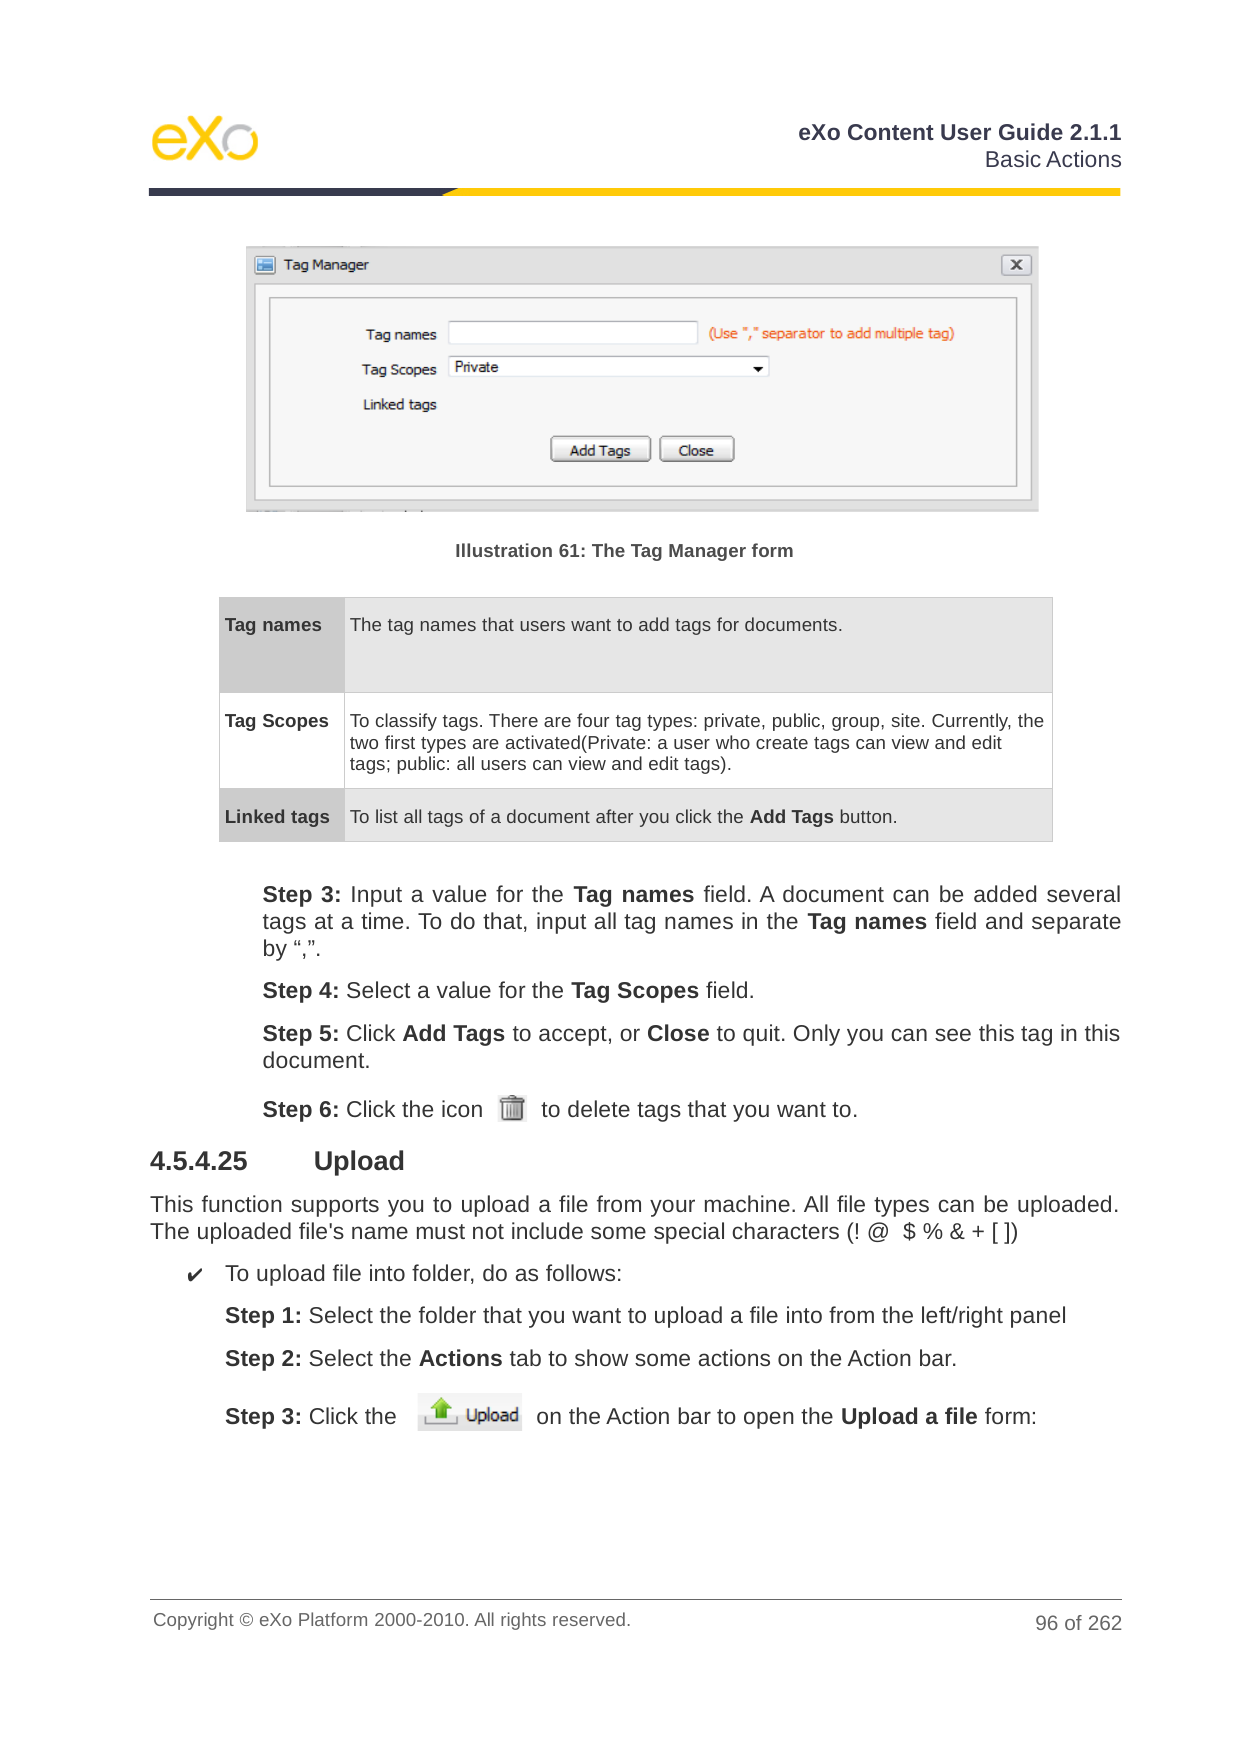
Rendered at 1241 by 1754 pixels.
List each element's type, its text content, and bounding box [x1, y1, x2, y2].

picture [152, 115, 259, 161]
table_header The tag names that users want to add tags for documents. [345, 598, 1052, 692]
table_header Tag names [220, 598, 344, 692]
table_cell To list all tags of a document after you click the Add Tags button. [345, 789, 1052, 841]
list Step 5: Click Add Tags to accept, or Close to quit. Only you can see this tag in this document. [225, 1019, 1122, 1073]
subtitle Upload [150, 1144, 1122, 1176]
table_cell To classify tags. There are four tag types: private, public, group, site. Currently, the two first types are activated(Private: a user who create tags can view and edit tags; public: all users can view and edit tags). [345, 693, 1052, 788]
list Step 3: Input a value for the Tag names field. A document can be added several tags at a time. To do that, input all tag names in the Tag names field and separate by “,”. [225, 881, 1122, 962]
list To upload file into folder, do as follows: [187, 1260, 1122, 1287]
list Step 2: Select the Actions tab to show some actions on the Action bar. [187, 1344, 1122, 1371]
picture [497, 1095, 528, 1122]
list Step 3: Click the on the Action bar to open the Upload a file form: [187, 1400, 1122, 1435]
picture [246, 246, 1039, 512]
list Illustration 62: The Tag Manager form [176, 538, 1073, 562]
text This function supports you to upload a file from your machine. All file types can be uploaded. The uploaded file's name must not include some special characters (! @ $ % & + [ ]) [150, 1191, 1122, 1245]
list Step 4: Select a value for the Tag Scopes field. [225, 977, 1122, 1004]
table_cell Tag Scopes [220, 693, 344, 788]
table_cell Linked tags [220, 789, 344, 841]
picture [148, 188, 1121, 196]
picture [417, 1393, 523, 1431]
list Step 1: Select the folder that you want to upload a file into from the left/right panel [187, 1302, 1122, 1329]
list Step 6: Click the icon to delete tags that you want to. [225, 1088, 1122, 1129]
